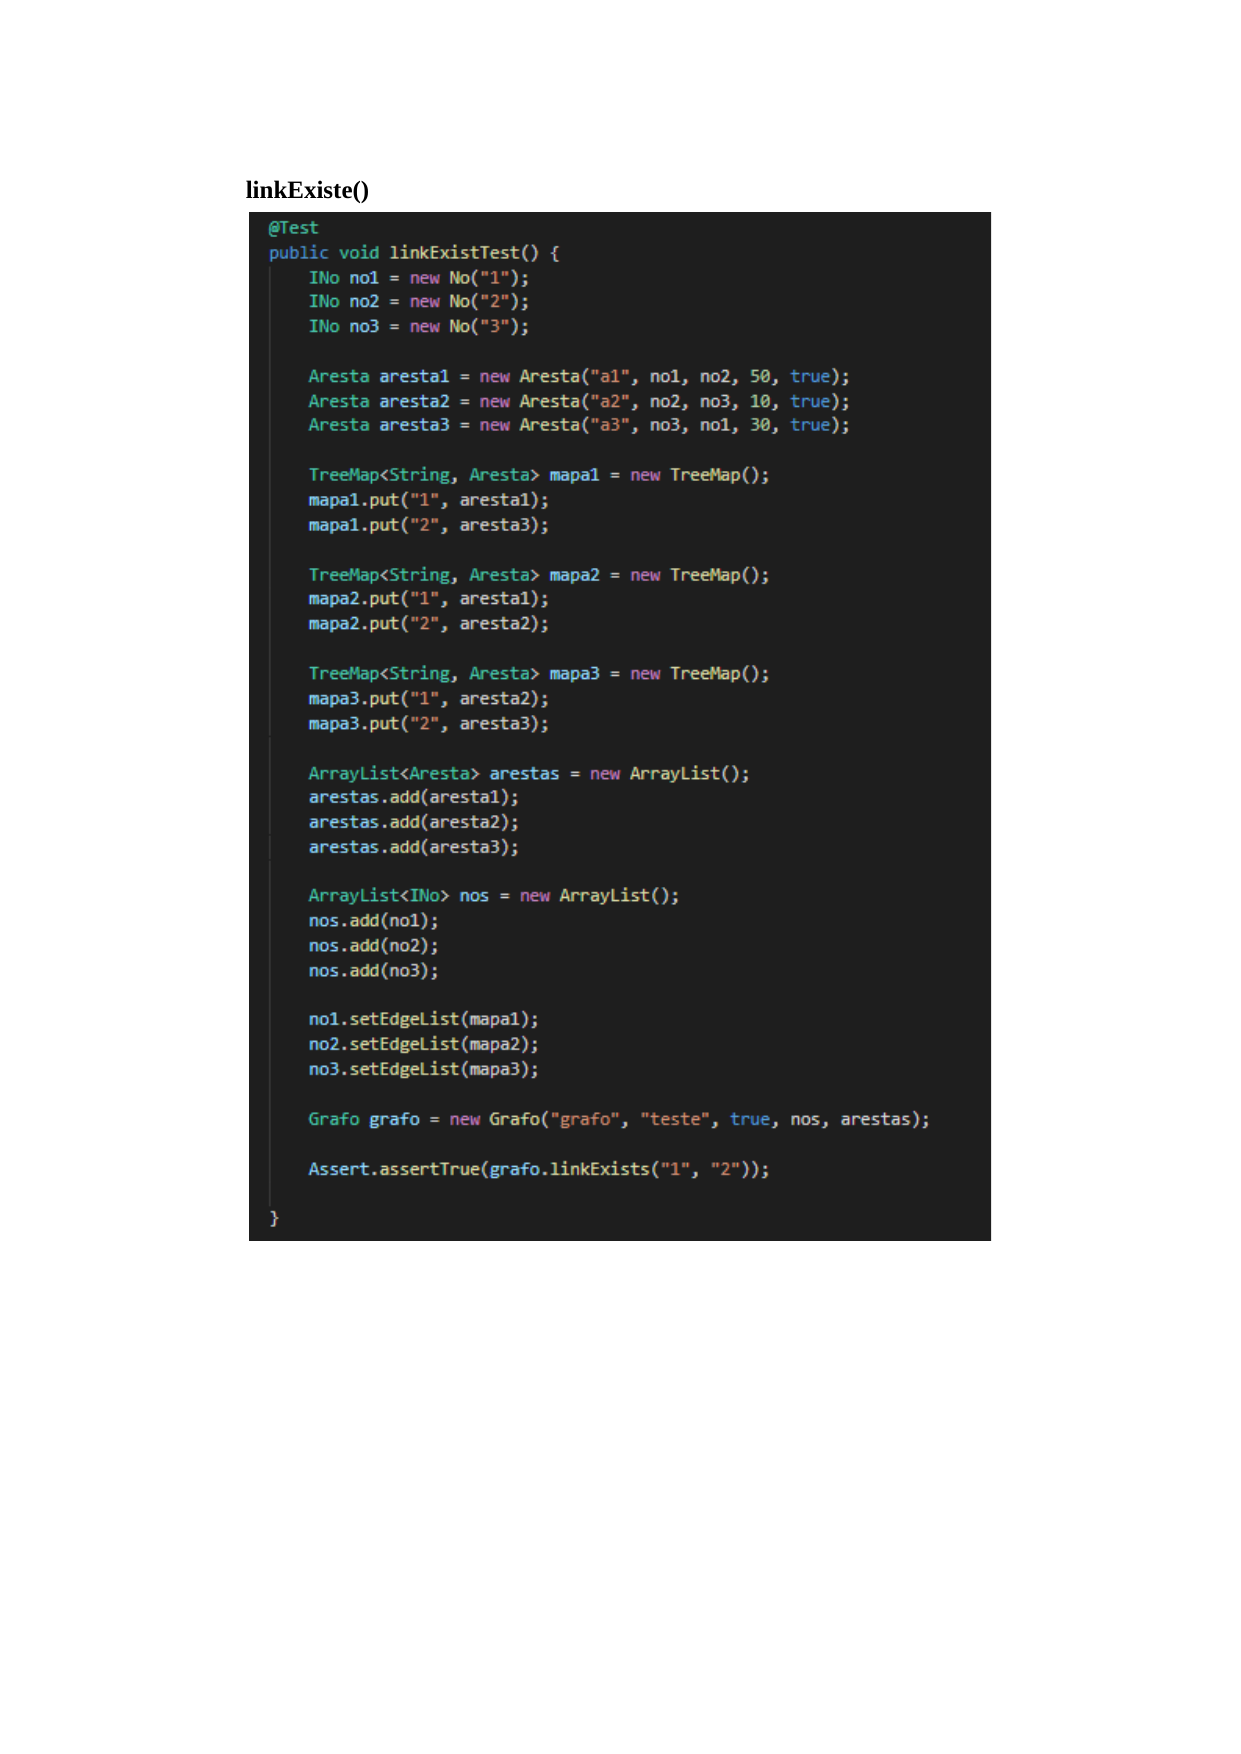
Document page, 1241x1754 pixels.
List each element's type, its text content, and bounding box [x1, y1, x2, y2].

text linkExiste() [118, 176, 1122, 204]
picture [249, 212, 992, 1241]
